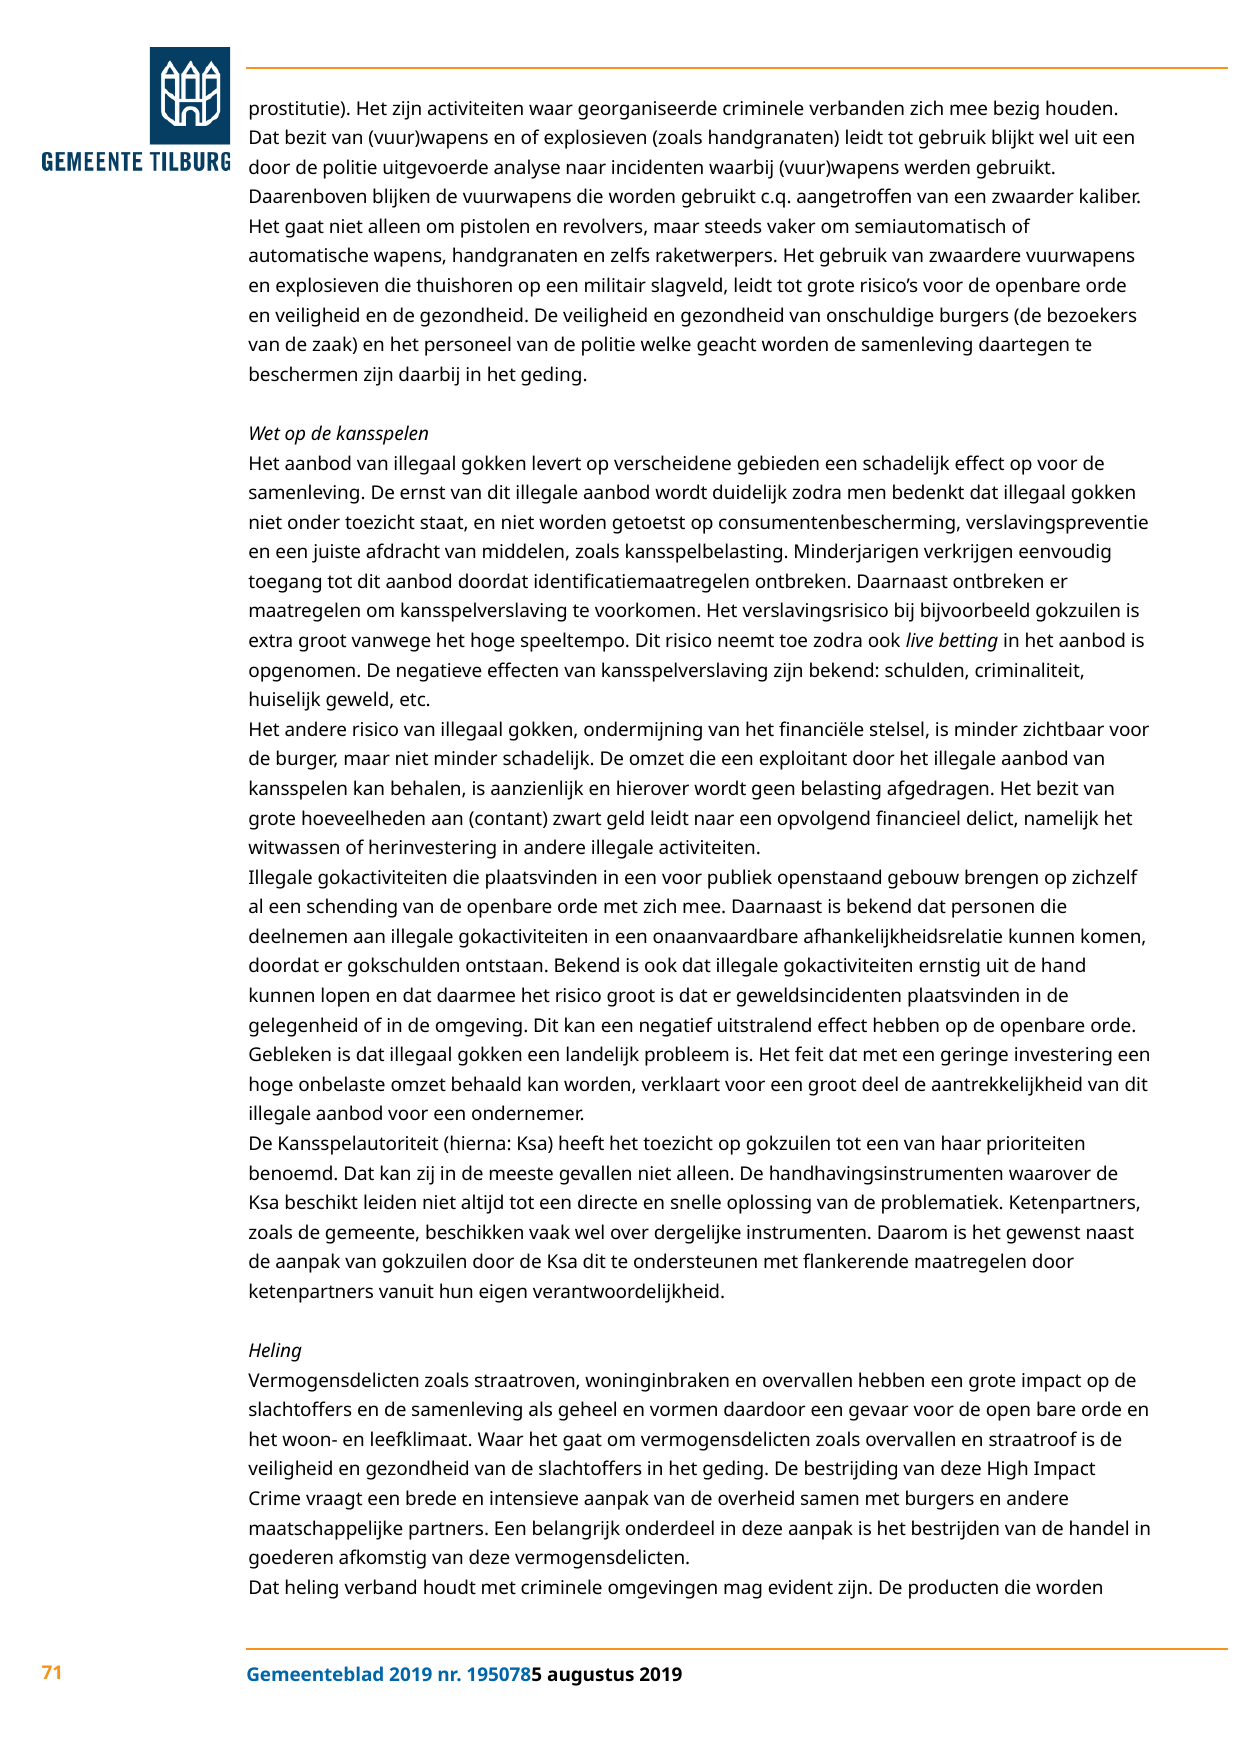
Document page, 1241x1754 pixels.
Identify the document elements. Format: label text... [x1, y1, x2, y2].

text Het aanbod van illegaal gokken levert op verscheidene gebieden een schadelijk effect op voor de samenleving. De ernst van dit illegale aanbod wordt duidelijk zodra men bedenkt dat illegaal gokken niet onder toezicht staat, en niet worden getoetst op consumentenbescherming, verslavingspreventie en een juiste afdracht van middelen, zoals kansspelbelasting. Minderjarigen verkrijgen eenvoudig toegang tot dit aanbod doordat identificatiemaatregelen ontbreken. Daarnaast ontbreken er maatregelen om kansspelverslaving te voorkomen. Het verslavingsrisico bij bijvoorbeeld gokzuilen is extra groot vanwege het hoge speeltempo. Dit risico neemt toe zodra ook live betting in het aanbod is opgenomen. De negatieve effecten van kansspelverslaving zijn bekend: schulden, criminaliteit, huiselijk geweld, etc. [248, 450, 1152, 712]
text Illegale gokactiviteiten die plaatsvinden in een voor publiek openstaand gebouw brengen op zichzelf al een schending van de openbare orde met zich mee. Daarnaast is bekend dat personen die deelnemen aan illegale gokactiviteiten in een onaanvaardbare afhankelijkheidsrelatie kunnen komen, doordat er gokschulden ontstaan. Bekend is ook dat illegale gokactiviteiten ernstig uit de hand kunnen lopen en dat daarmee het risico groot is dat er geweldsincidenten plaatsvinden in de gelegenheid of in de omgeving. Dit kan een negatief uitstralend effect hebben op de openbare orde. [248, 864, 1152, 1038]
text prostitutie). Het zijn activiteiten waar georganiseerde criminele verbanden zich mee bezig houden. Dat bezit van (vuur)wapens en of explosieven (zoals handgranaten) leidt tot gebruik blijkt wel uit een door de politie uitgevoerde analyse naar incidenten waarbij (vuur)wapens werden gebruikt. [248, 95, 1152, 180]
text Vermogensdelicten zoals straatroven, woninginbraken en overvallen hebben een grote impact op de slachtoffers en de samenleving als geheel en vormen daardoor een gevaar voor de open bare orde en het woon- en leefklimaat. Waar het gaat om vermogensdelicten zoals overvallen en straatroof is de veiligheid en gezondheid van de slachtoffers in het geding. De bestrijding van deze High Impact Crime vraagt een brede en intensieve aanpak van de overheid samen met burgers en andere maatschappelijke partners. Een belangrijk onderdeel in deze aanpak is het bestrijden van de handel in goederen afkomstig van deze vermogensdelicten. [248, 1367, 1152, 1570]
text Het andere risico van illegaal gokken, ondermijning van het financiële stelsel, is minder zichtbaar voor de burger, maar niet minder schadelijk. De omzet die een exploitant door het illegale aanbod van kansspelen kan behalen, is aanzienlijk en hierover wordt geen belasting afgedragen. Het bezit van grote hoeveelheden aan (contant) zwart geld leidt naar een opvolgend financieel delict, namelijk het witwassen of herinvestering in andere illegale activiteiten. [248, 716, 1152, 860]
text Daarenboven blijken de vuurwapens die worden gebruikt c.q. aangetroffen van een zwaarder kaliber. Het gaat niet alleen om pistolen en revolvers, maar steeds vaker om semiautomatisch of automatische wapens, handgranaten en zelfs raketwerpers. Het gebruik van zwaardere vuurwapens en explosieven die thuishoren op een militair slagveld, leidt tot grote risico’s voor de openbare orde en veiligheid en de gezondheid. De veiligheid en gezondheid van onschuldige burgers (de bezoekers van de zaak) en het personeel van de politie welke geacht worden de samenleving daartegen te beschermen zijn daarbij in het geding. [248, 183, 1152, 387]
text Gebleken is dat illegaal gokken een landelijk probleem is. Het feit dat met een geringe investering een hoge onbelaste omzet behaald kan worden, verklaart voor een groot deel de aantrekkelijkheid van dit illegale aanbod voor een ondernemer. [248, 1041, 1152, 1126]
text Dat heling verband houdt met criminele omgevingen mag evident zijn. De producten die worden [248, 1574, 1152, 1600]
text Heling [248, 1337, 1152, 1363]
text Wet op de kansspelen [248, 420, 1152, 446]
picture [41, 47, 231, 172]
text De Kansspelautoriteit (hierna: Ksa) heeft het toezicht op gokzuilen tot een van haar prioriteiten benoemd. Dat kan zij in de meeste gevallen niet alleen. De handhavingsinstrumenten waarover de Ksa beschikt leiden niet altijd tot een directe en snelle oplossing van de problematiek. Ketenpartners, zoals de gemeente, beschikken vaak wel over dergelijke instrumenten. Daarom is het gewenst naast de aanpak van gokzuilen door de Ksa dit te ondersteunen met flankerende maatregelen door ketenpartners vanuit hun eigen verantwoordelijkheid. [248, 1130, 1152, 1304]
